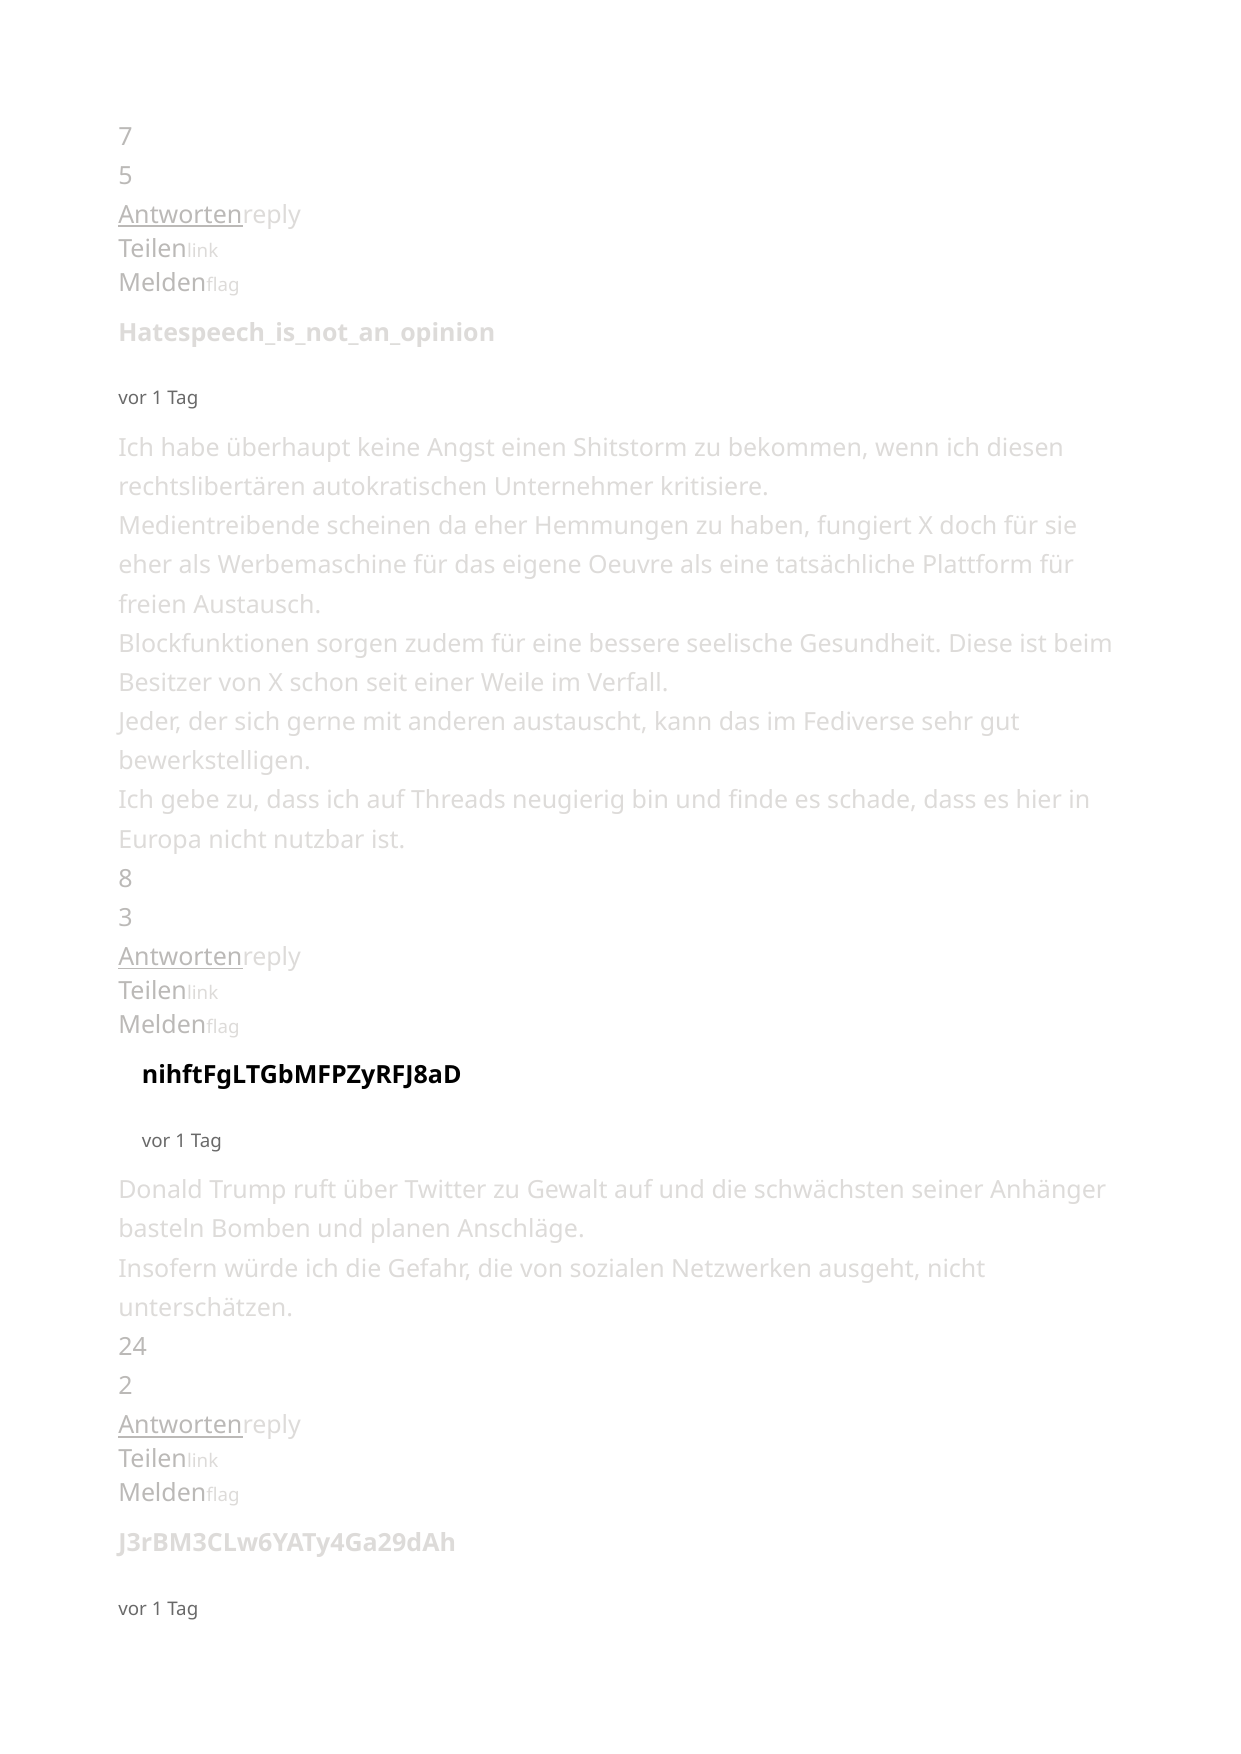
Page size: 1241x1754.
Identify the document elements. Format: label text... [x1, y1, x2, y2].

text Ich habe überhaupt keine Angst einen Shitstorm zu bekommen, wenn ich diesen rechtslibertären autokratischen Unternehmer kritisiere. Medientreibende scheinen da eher Hemmungen zu haben, fungiert X doch für sie eher als Werbemaschine für das eigene Oeuvre als eine tatsächliche Plattform für freien Austausch. Blockfunktionen sorgen zudem für eine bessere seelische Gesundheit. Diese ist beim Besitzer von X schon seit einer Weile im Verfall. Jeder, der sich gerne mit anderen austauscht, kann das im Fediverse sehr gut bewerkstelligen. Ich gebe zu, dass ich auf Threads neugierig bin und finde es schade, dass es hier in Europa nicht nutzbar ist. [118, 429, 1122, 855]
text Teilenlink [118, 973, 1122, 1007]
text 7 [118, 118, 1122, 152]
text 8 [118, 860, 1122, 894]
text Antwortenreply [118, 939, 1122, 973]
text 5 [118, 157, 1122, 191]
text 2 [118, 1368, 1122, 1402]
text J3rBM3CLw6YATy4Ga29dAh [118, 1525, 1114, 1559]
text Meldenflag [118, 1475, 1122, 1509]
text Meldenflag [118, 1007, 1122, 1041]
text Antwortenreply [118, 1407, 1122, 1441]
text Meldenflag [118, 264, 1122, 299]
text Antwortenreply [118, 196, 1122, 231]
text 3 [118, 899, 1122, 934]
text vor 1 Tag [142, 1127, 1117, 1152]
text vor 1 Tag [118, 385, 1117, 410]
text vor 1 Tag [118, 1595, 1117, 1621]
text Donald Trump ruft über Twitter zu Gewalt auf und die schwächsten seiner Anhänger basteln Bomben und planen Anschläge. Insofern würde ich die Gefahr, die von sozialen Netzwerken ausgeht, nicht unterschätzen. [118, 1172, 1122, 1323]
text Teilenlink [118, 231, 1122, 264]
text 24 [118, 1328, 1122, 1363]
text Hatespeech_is_not_an_opinion [118, 314, 1114, 348]
text nihftFgLTGbMFPZyRFJ8aD [142, 1057, 1114, 1091]
text Teilenlink [118, 1441, 1122, 1475]
